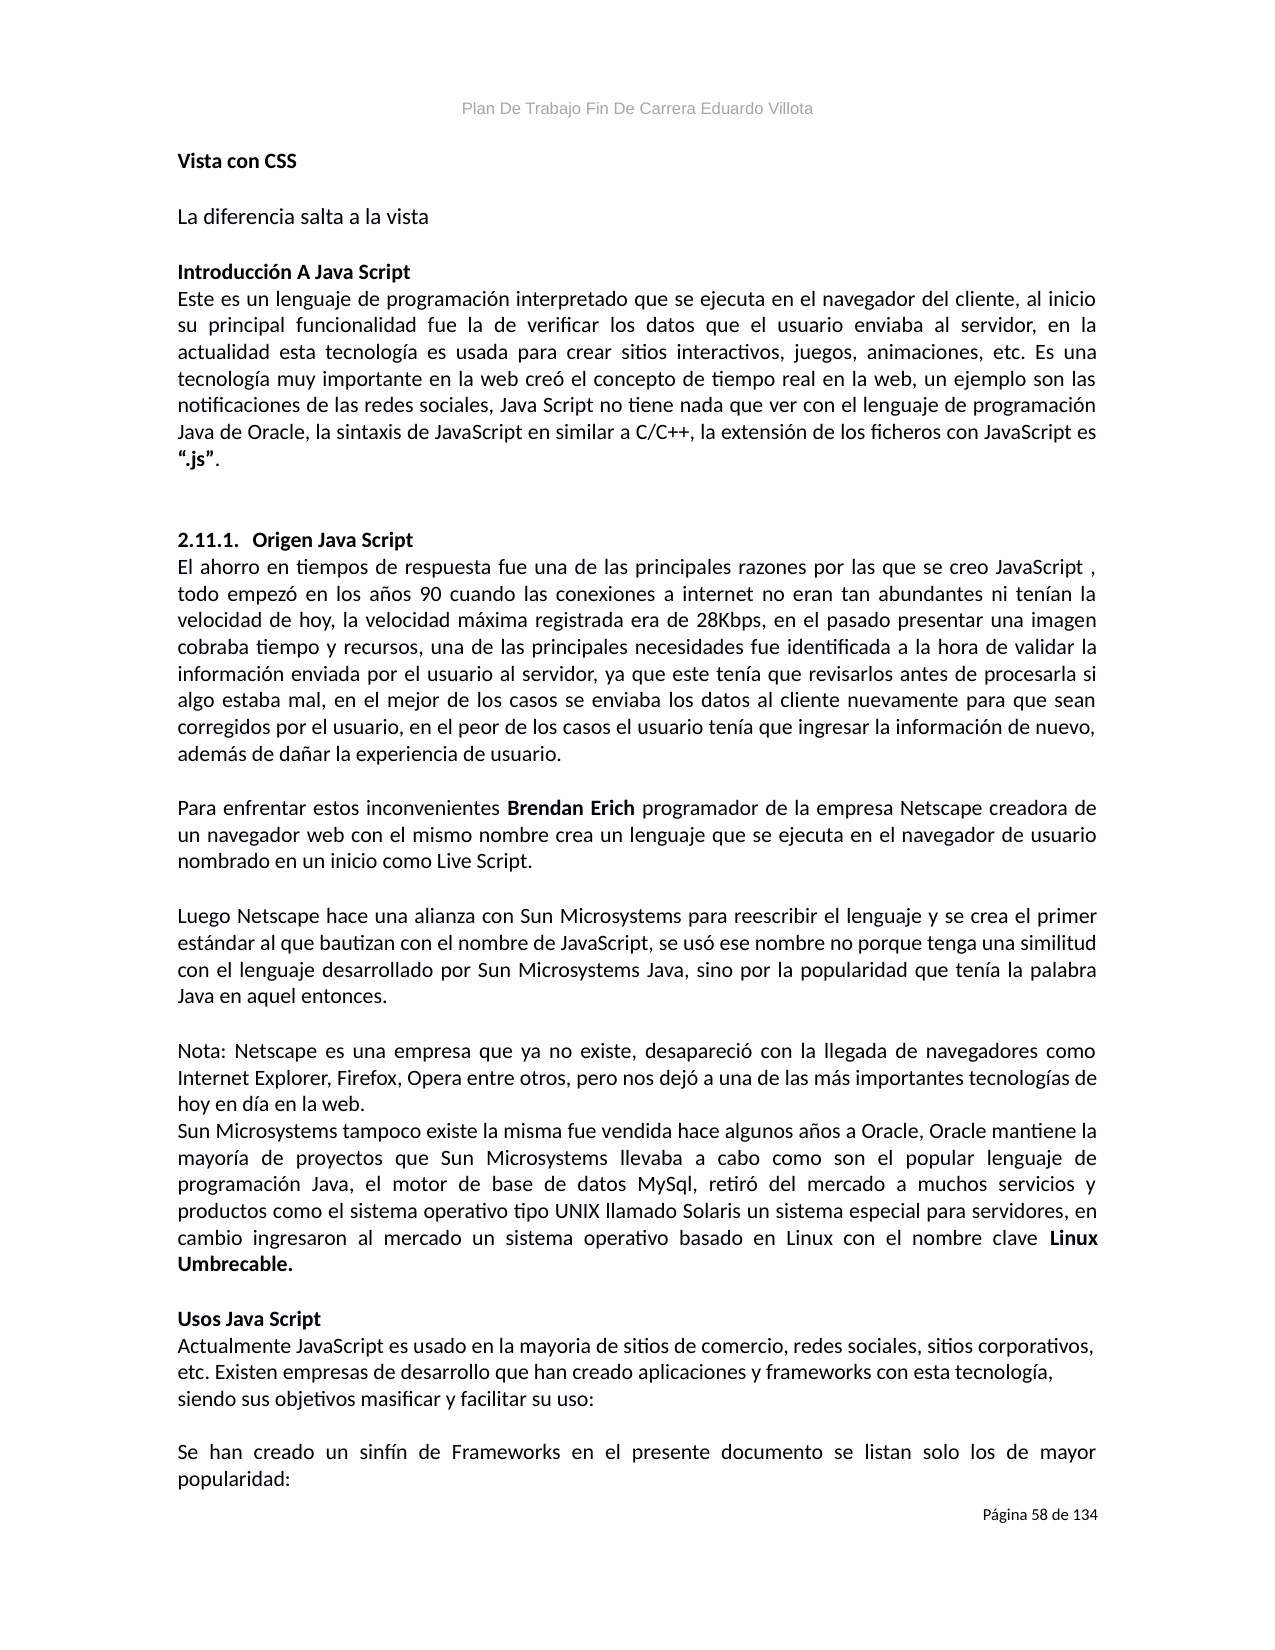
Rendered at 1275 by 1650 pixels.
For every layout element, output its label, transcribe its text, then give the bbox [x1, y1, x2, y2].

text Luego Netscape hace una alianza con Sun Microsystems para reescribir el lenguaje y se crea el primer estándar al que bautizan con el nombre de JavaScript, se usó ese nombre no porque tenga una similitud con el lenguaje desarrollado por Sun Microsystems Java, sino por la popularidad que tenía la palabra Java en aquel entonces. [177, 902, 1098, 1009]
text El ahorro en tiempos de respuesta fue una de las principales razones por las que se creo JavaScript , todo empezó en los años 90 cuando las conexiones a internet no eran tan abundantes ni tenían la velocidad de hoy, la velocidad máxima registrada era de 28Kbps, en el pasado presentar una imagen cobraba tiempo y recursos, una de las principales necesidades fue identificada a la hora de validar la información enviada por el usuario al servidor, ya que este tenía que revisarlos antes de procesarla si algo estaba mal, en el mejor de los casos se enviaba los datos al cliente nuevamente para que sean corregidos por el usuario, en el peor de los casos el usuario tenía que ingresar la información de nuevo, además de dañar la experiencia de usuario. [177, 553, 1098, 766]
text Usos Java Script [177, 1305, 1098, 1332]
text Introducción A Java Script [177, 258, 1098, 285]
text Este es un lenguaje de programación interpretado que se ejecuta en el navegador del cliente, al inicio su principal funcionalidad fue la de verificar los datos que el usuario enviaba al servidor, en la actualidad esta tecnología es usada para crear sitios interactivos, juegos, animaciones, etc. Es una tecnología muy importante en la web creó el concepto de tiempo real en la web, un ejemplo son las notificaciones de las redes sociales, Java Script no tiene nada que ver con el lenguaje de programación Java de Oracle, la sintaxis de JavaScript en similar a C/C++, la extensión de los ficheros con JavaScript es “.js”. [177, 285, 1098, 472]
text 2.11.1. Origen Java Script [177, 526, 1098, 553]
text Vista con CSS [177, 148, 1098, 174]
text La diferencia salta a la vista [177, 202, 1098, 230]
text Sun Microsystems tampoco existe la misma fue vendida hace algunos años a Oracle, Oracle mantiene la mayoría de proyectos que Sun Microsystems llevaba a cabo como son el popular lenguaje de programación Java, el motor de base de datos MySql, retiró del mercado a muchos servicios y productos como el sistema operativo tipo UNIX llamado Solaris un sistema especial para servidores, en cambio ingresaron al mercado un sistema operativo basado en Linux con el nombre clave Linux Umbrecable. [177, 1117, 1098, 1277]
text Nota: Netscape es una empresa que ya no existe, desapareció con la llegada de navegadores como Internet Explorer, Firefox, Opera entre otros, pero nos dejó a una de las más importantes tecnologías de hoy en día en la web. [177, 1037, 1098, 1117]
text Para enfrentar estos inconvenientes Brendan Erich programador de la empresa Netscape creadora de un navegador web con el mismo nombre crea un lenguaje que se ejecuta en el navegador de usuario nombrado en un inicio como Live Script. [177, 794, 1098, 874]
text Actualmente JavaScript es usado en la mayoria de sitios de comercio, redes sociales, sitios corporativos, etc. Existen empresas de desarrollo que han creado aplicaciones y frameworks con esta tecnología, siendo sus objetivos masificar y facilitar su uso: [177, 1332, 1098, 1412]
text Se han creado un sinfín de Frameworks en el presente documento se listan solo los de mayor popularidad: [177, 1438, 1098, 1492]
